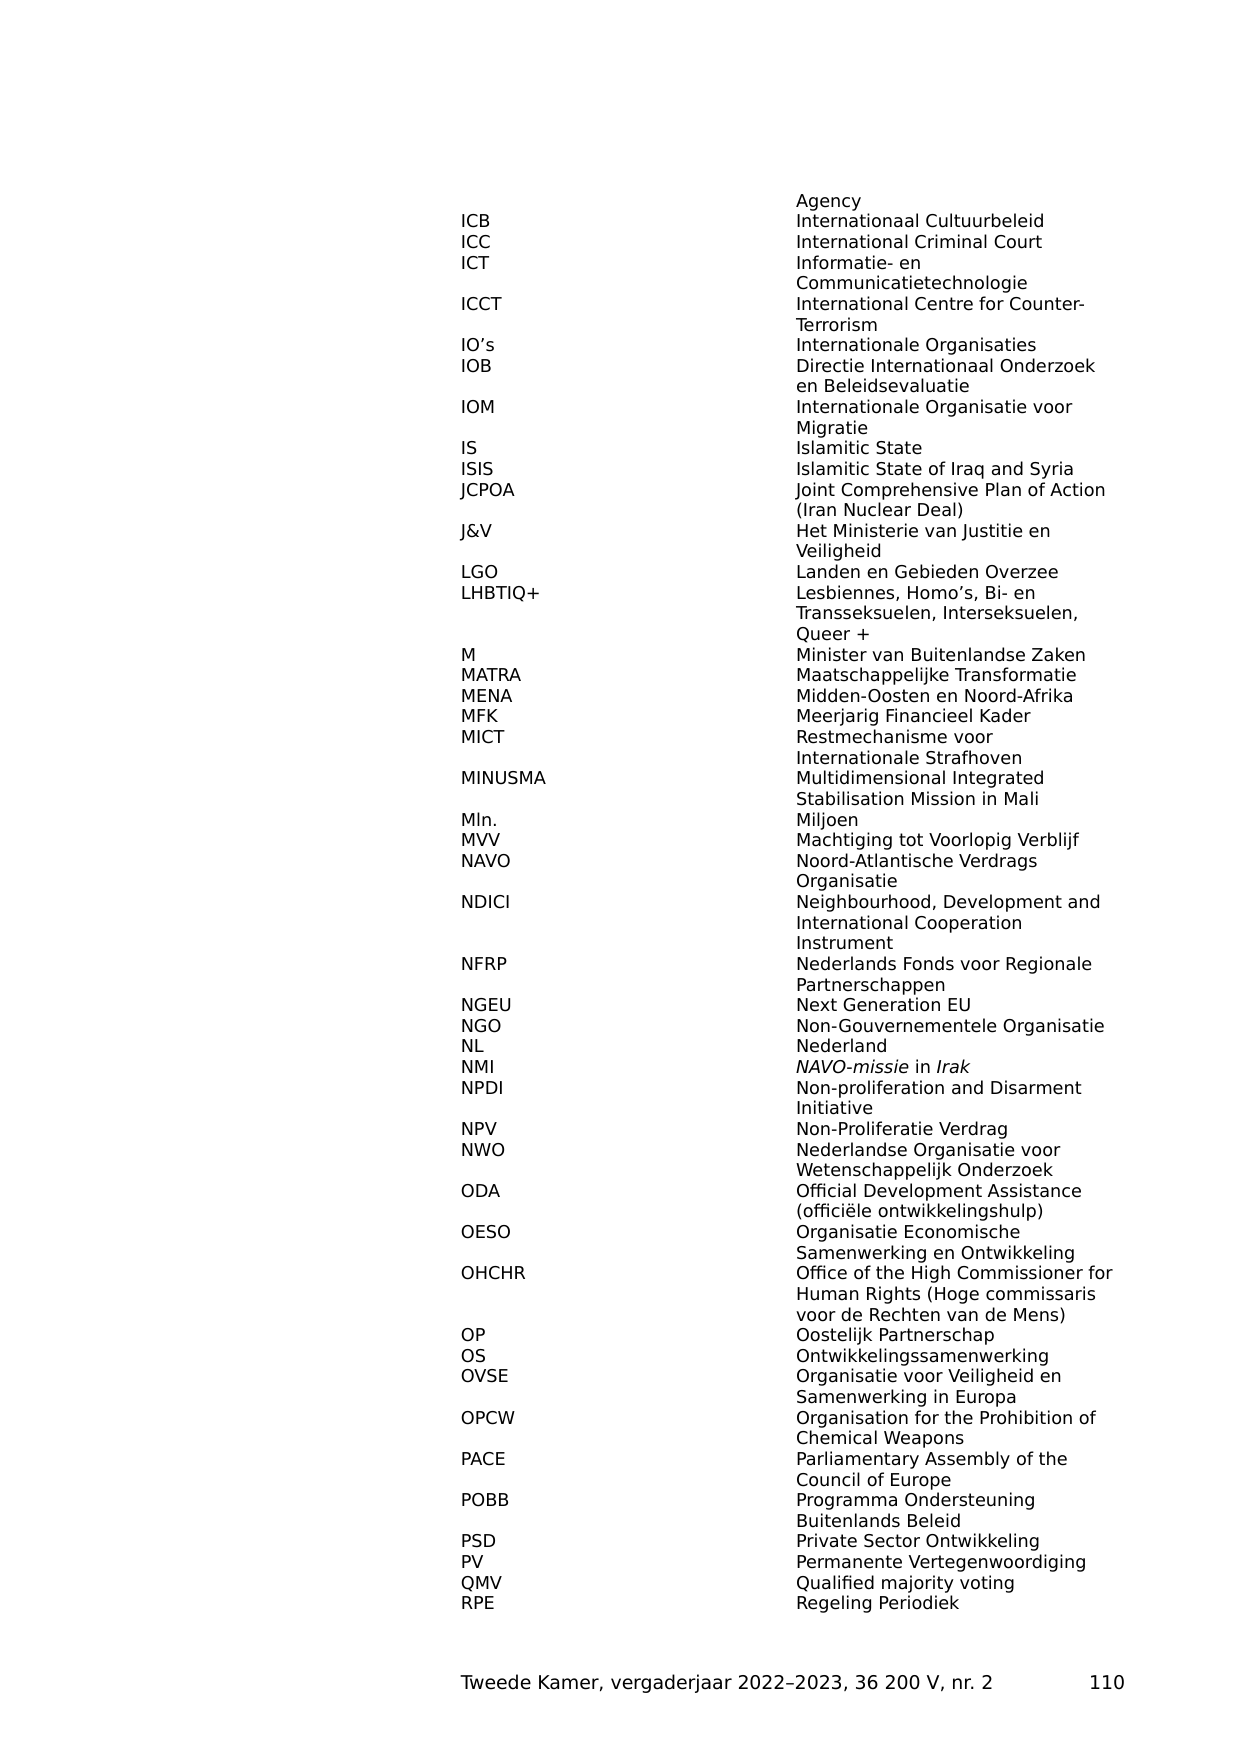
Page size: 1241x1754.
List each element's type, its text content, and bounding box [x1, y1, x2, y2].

table_cell OHCHR [461, 1263, 793, 1325]
table_cell Non-Proliferatie Verdrag [793, 1119, 1125, 1139]
table_cell NL [461, 1036, 793, 1057]
table_cell Het Ministerie van Justitie en Veiligheid [793, 521, 1125, 562]
table_cell PACE [461, 1449, 793, 1490]
table_cell Neighbourhood, Development and International Cooperation Instrument [793, 892, 1125, 954]
table_cell Programma Ondersteuning Buitenlands Beleid [793, 1490, 1125, 1531]
table_cell NPDI [461, 1078, 793, 1119]
table_cell Minister van Buitenlandse Zaken [793, 645, 1125, 665]
table_cell Multidimensional Integrated Stabilisation Mission in Mali [793, 768, 1125, 809]
table_cell PSD [461, 1531, 793, 1552]
table_cell Oostelijk Partnerschap [793, 1325, 1125, 1346]
table_cell OVSE [461, 1366, 793, 1408]
table_cell Meerjarig Financieel Kader [793, 706, 1125, 727]
table_cell Agency [793, 191, 1125, 211]
table_cell Nederlandse Organisatie voor Wetenschappelijk Onderzoek [793, 1140, 1125, 1181]
table_cell NMI [461, 1057, 793, 1078]
table_cell PV [461, 1552, 793, 1573]
table_cell J&V [461, 521, 793, 562]
table_cell NWO [461, 1140, 793, 1181]
table_cell Office of the High Commissioner for Human Rights (Hoge commissaris voor de Rechten van de Mens) [793, 1263, 1125, 1325]
table_cell Lesbiennes, Homo’s, Bi- en Transseksuelen, Interseksuelen, Queer + [793, 583, 1125, 644]
table_cell Organisation for the Prohibition of Chemical Weapons [793, 1408, 1125, 1449]
table_cell Official Development Assistance (officiële ontwikkelingshulp) [793, 1181, 1125, 1222]
table_cell Internationale Organisaties [793, 335, 1125, 356]
table_cell NGO [461, 1016, 793, 1036]
table_cell RPE [461, 1593, 793, 1614]
table_cell M [461, 645, 793, 665]
table_cell OS [461, 1346, 793, 1366]
table_cell NGEU [461, 995, 793, 1016]
table_cell OESO [461, 1222, 793, 1263]
table_cell Nederlands Fonds voor Regionale Partnerschappen [793, 954, 1125, 995]
table_cell MFK [461, 706, 793, 727]
table_cell Internationale Organisatie voor Migratie [793, 397, 1125, 438]
table_cell MICT [461, 727, 793, 768]
table_cell MATRA [461, 665, 793, 686]
table_cell ICCT [461, 294, 793, 335]
table_cell Qualified majority voting [793, 1573, 1125, 1593]
table_cell Islamitic State of Iraq and Syria [793, 459, 1125, 479]
table_cell Non-Gouvernementele Organisatie [793, 1016, 1125, 1036]
table_cell ODA [461, 1181, 793, 1222]
table_cell Islamitic State [793, 438, 1125, 459]
table_cell Maatschappelijke Transformatie [793, 665, 1125, 686]
table_cell Directie Internationaal Onderzoek en Beleidsevaluatie [793, 356, 1125, 397]
table_cell OP [461, 1325, 793, 1346]
table_cell JCPOA [461, 480, 793, 521]
table_cell IO’s [461, 335, 793, 356]
table_cell Organisatie voor Veiligheid en Samenwerking in Europa [793, 1366, 1125, 1408]
table_cell International Criminal Court [793, 232, 1125, 253]
table_cell NPV [461, 1119, 793, 1139]
table_cell ICC [461, 232, 793, 253]
table_cell Parliamentary Assembly of the Council of Europe [793, 1449, 1125, 1490]
table_cell Midden-Oosten en Noord-Afrika [793, 686, 1125, 706]
table_cell NAVO [461, 851, 793, 892]
table_cell MENA [461, 686, 793, 706]
table_cell IS [461, 438, 793, 459]
table_cell Nederland [793, 1036, 1125, 1057]
table_cell Mln. [461, 810, 793, 830]
table_cell NDICI [461, 892, 793, 954]
table_cell Organisatie Economische Samenwerking en Ontwikkeling [793, 1222, 1125, 1263]
table_cell Miljoen [793, 810, 1125, 830]
table_cell [461, 191, 793, 211]
table_cell NAVO-missie in Irak [793, 1057, 1125, 1078]
table_cell Next Generation EU [793, 995, 1125, 1016]
table_cell Joint Comprehensive Plan of Action (Iran Nuclear Deal) [793, 480, 1125, 521]
table_cell MVV [461, 830, 793, 851]
table_cell ISIS [461, 459, 793, 479]
table_cell International Centre for Counter-Terrorism [793, 294, 1125, 335]
table_cell Internationaal Cultuurbeleid [793, 211, 1125, 232]
table_cell Permanente Vertegenwoordiging [793, 1552, 1125, 1573]
table_cell MINUSMA [461, 768, 793, 809]
table_cell Non-proliferation and Disarment Initiative [793, 1078, 1125, 1119]
table_cell OPCW [461, 1408, 793, 1449]
table_cell NFRP [461, 954, 793, 995]
table_cell Private Sector Ontwikkeling [793, 1531, 1125, 1552]
table_cell QMV [461, 1573, 793, 1593]
table_cell IOB [461, 356, 793, 397]
table_cell IOM [461, 397, 793, 438]
table_cell LHBTIQ+ [461, 583, 793, 644]
table_cell ICB [461, 211, 793, 232]
table_cell Restmechanisme voor Internationale Strafhoven [793, 727, 1125, 768]
table_cell POBB [461, 1490, 793, 1531]
table_cell Landen en Gebieden Overzee [793, 562, 1125, 583]
table_cell Machtiging tot Voorlopig Verblijf [793, 830, 1125, 851]
table_cell Noord-Atlantische Verdrags Organisatie [793, 851, 1125, 892]
table_cell Informatie- en Communicatietechnologie [793, 253, 1125, 294]
table_cell LGO [461, 562, 793, 583]
table_cell Ontwikkelingssamenwerking [793, 1346, 1125, 1366]
table_cell Regeling Periodiek [793, 1593, 1125, 1614]
table_cell ICT [461, 253, 793, 294]
